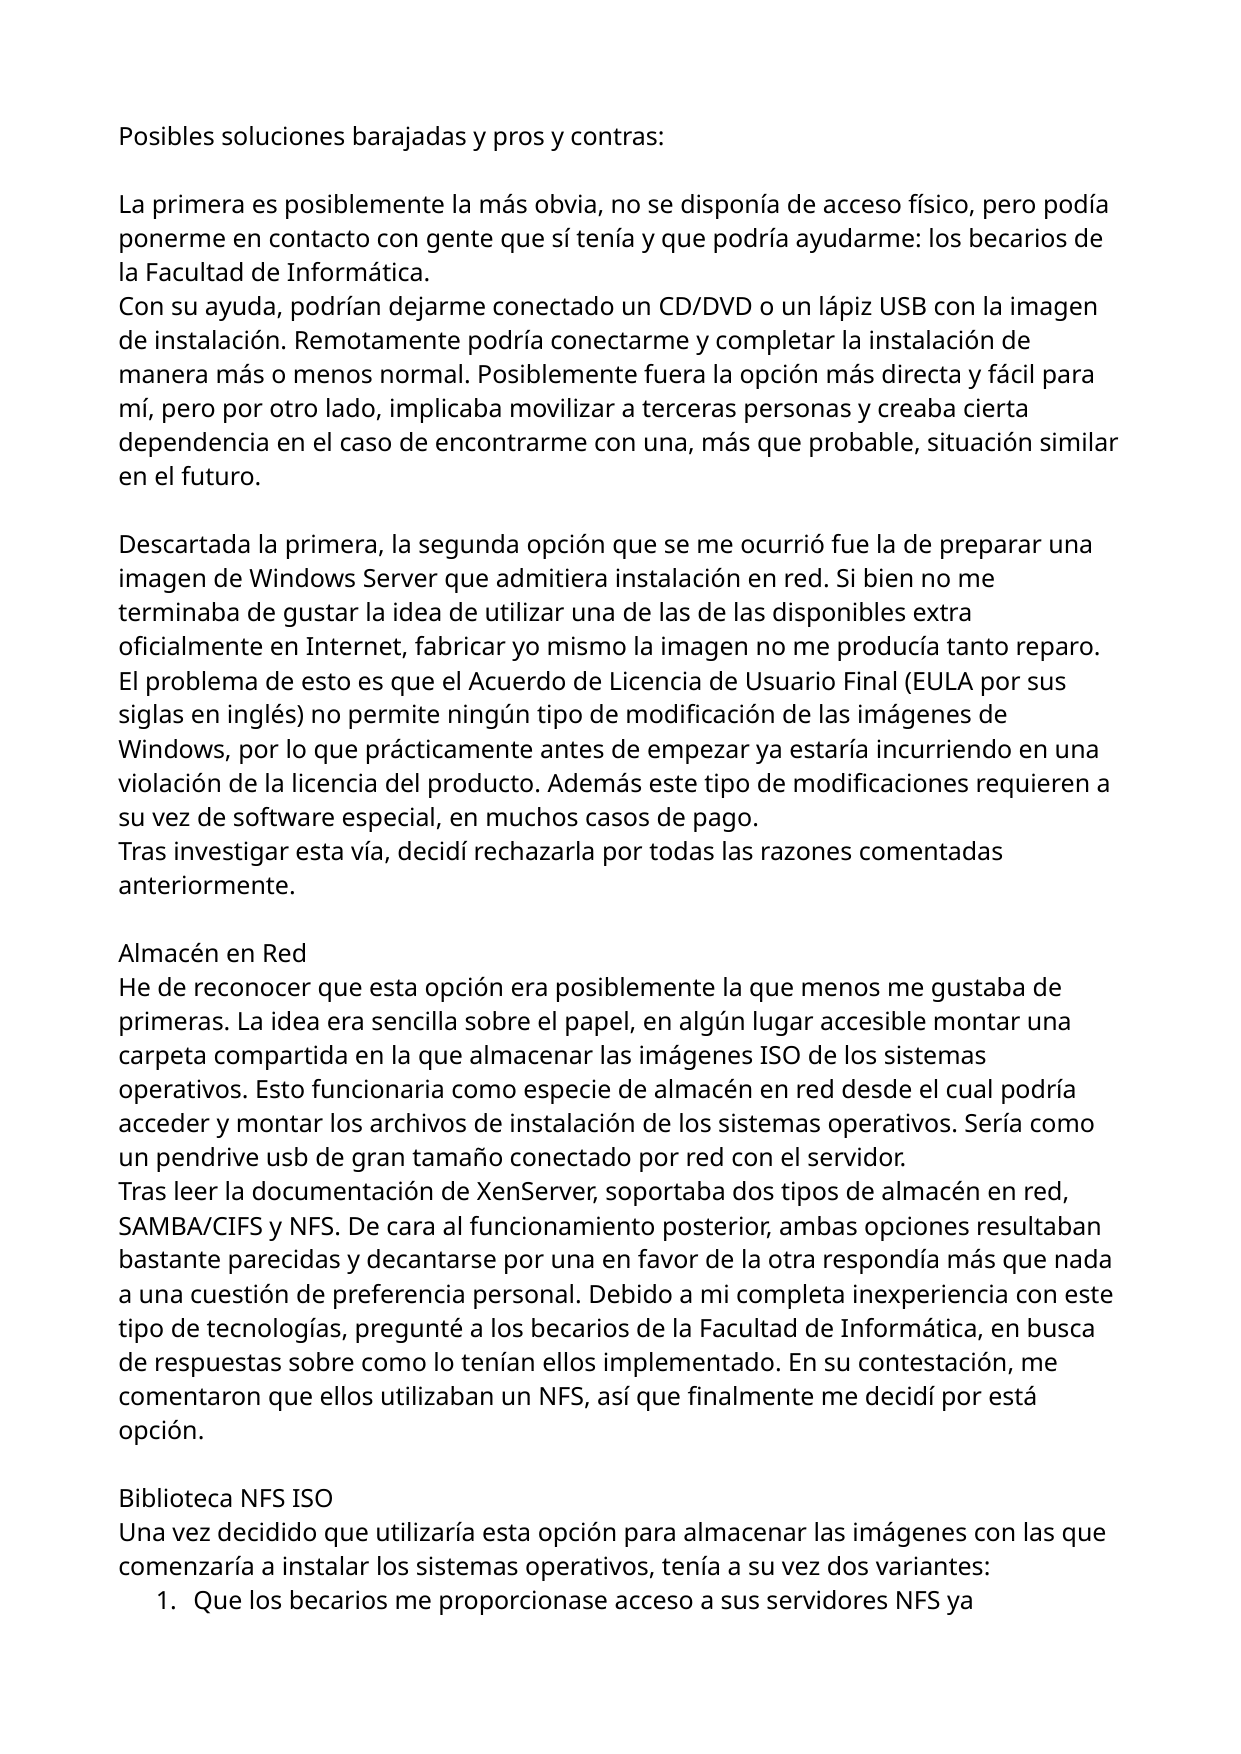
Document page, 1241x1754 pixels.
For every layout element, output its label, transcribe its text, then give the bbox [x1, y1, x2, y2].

text Tras investigar esta vía, decidí rechazarla por todas las razones comentadas anteriormente. [118, 833, 1122, 902]
text Una vez decidido que utilizaría esta opción para almacenar las imágenes con las que comenzaría a instalar los sistemas operativos, tenía a su vez dos variantes: [118, 1515, 1122, 1583]
text Almacén en Red [118, 936, 1122, 970]
text Biblioteca NFS ISO [118, 1481, 1122, 1515]
text La primera es posiblemente la más obvia, no se disponía de acceso físico, pero podía ponerme en contacto con gente que sí tenía y que podría ayudarme: los becarios de la Facultad de Informática. [118, 186, 1122, 288]
text Con su ayuda, podrían dejarme conectado un CD/DVD o un lápiz USB con la imagen de instalación. Remotamente podría conectarme y completar la instalación de manera más o menos normal. Posiblemente fuera la opción más directa y fácil para mí, pero por otro lado, implicaba movilizar a terceras personas y creaba cierta dependencia en el caso de encontrarme con una, más que probable, situación similar en el futuro. [118, 288, 1122, 493]
text Tras leer la documentación de XenServer, soportaba dos tipos de almacén en red, SAMBA/CIFS y NFS. De cara al funcionamiento posterior, ambas opciones resultaban bastante parecidas y decantarse por una en favor de la otra respondía más que nada a una cuestión de preferencia personal. Debido a mi completa inexperiencia con este tipo de tecnologías, pregunté a los becarios de la Facultad de Informática, en busca de respuestas sobre como lo tenían ellos implementado. En su contestación, me comentaron que ellos utilizaban un NFS, así que finalmente me decidí por está opción. [118, 1174, 1122, 1447]
text Descartada la primera, la segunda opción que se me ocurrió fue la de preparar una imagen de Windows Server que admitiera instalación en red. Si bien no me terminaba de gustar la idea de utilizar una de las de las disponibles extra oficialmente en Internet, fabricar yo mismo la imagen no me producía tanto reparo. El problema de esto es que el Acuerdo de Licencia de Usuario Final (EULA por sus siglas en inglés) no permite ningún tipo de modificación de las imágenes de Windows, por lo que prácticamente antes de empezar ya estaría incurriendo en una violación de la licencia del producto. Además este tipo de modificaciones requieren a su vez de software especial, en muchos casos de pago. [118, 527, 1122, 833]
text Posibles soluciones barajadas y pros y contras: [118, 118, 1122, 152]
list Que los becarios me proporcionase acceso a sus servidores NFS ya [156, 1583, 1122, 1617]
text He de reconocer que esta opción era posiblemente la que menos me gustaba de primeras. La idea era sencilla sobre el papel, en algún lugar accesible montar una carpeta compartida en la que almacenar las imágenes ISO de los sistemas operativos. Esto funcionaria como especie de almacén en red desde el cual podría acceder y montar los archivos de instalación de los sistemas operativos. Sería como un pendrive usb de gran tamaño conectado por red con el servidor. [118, 970, 1122, 1174]
